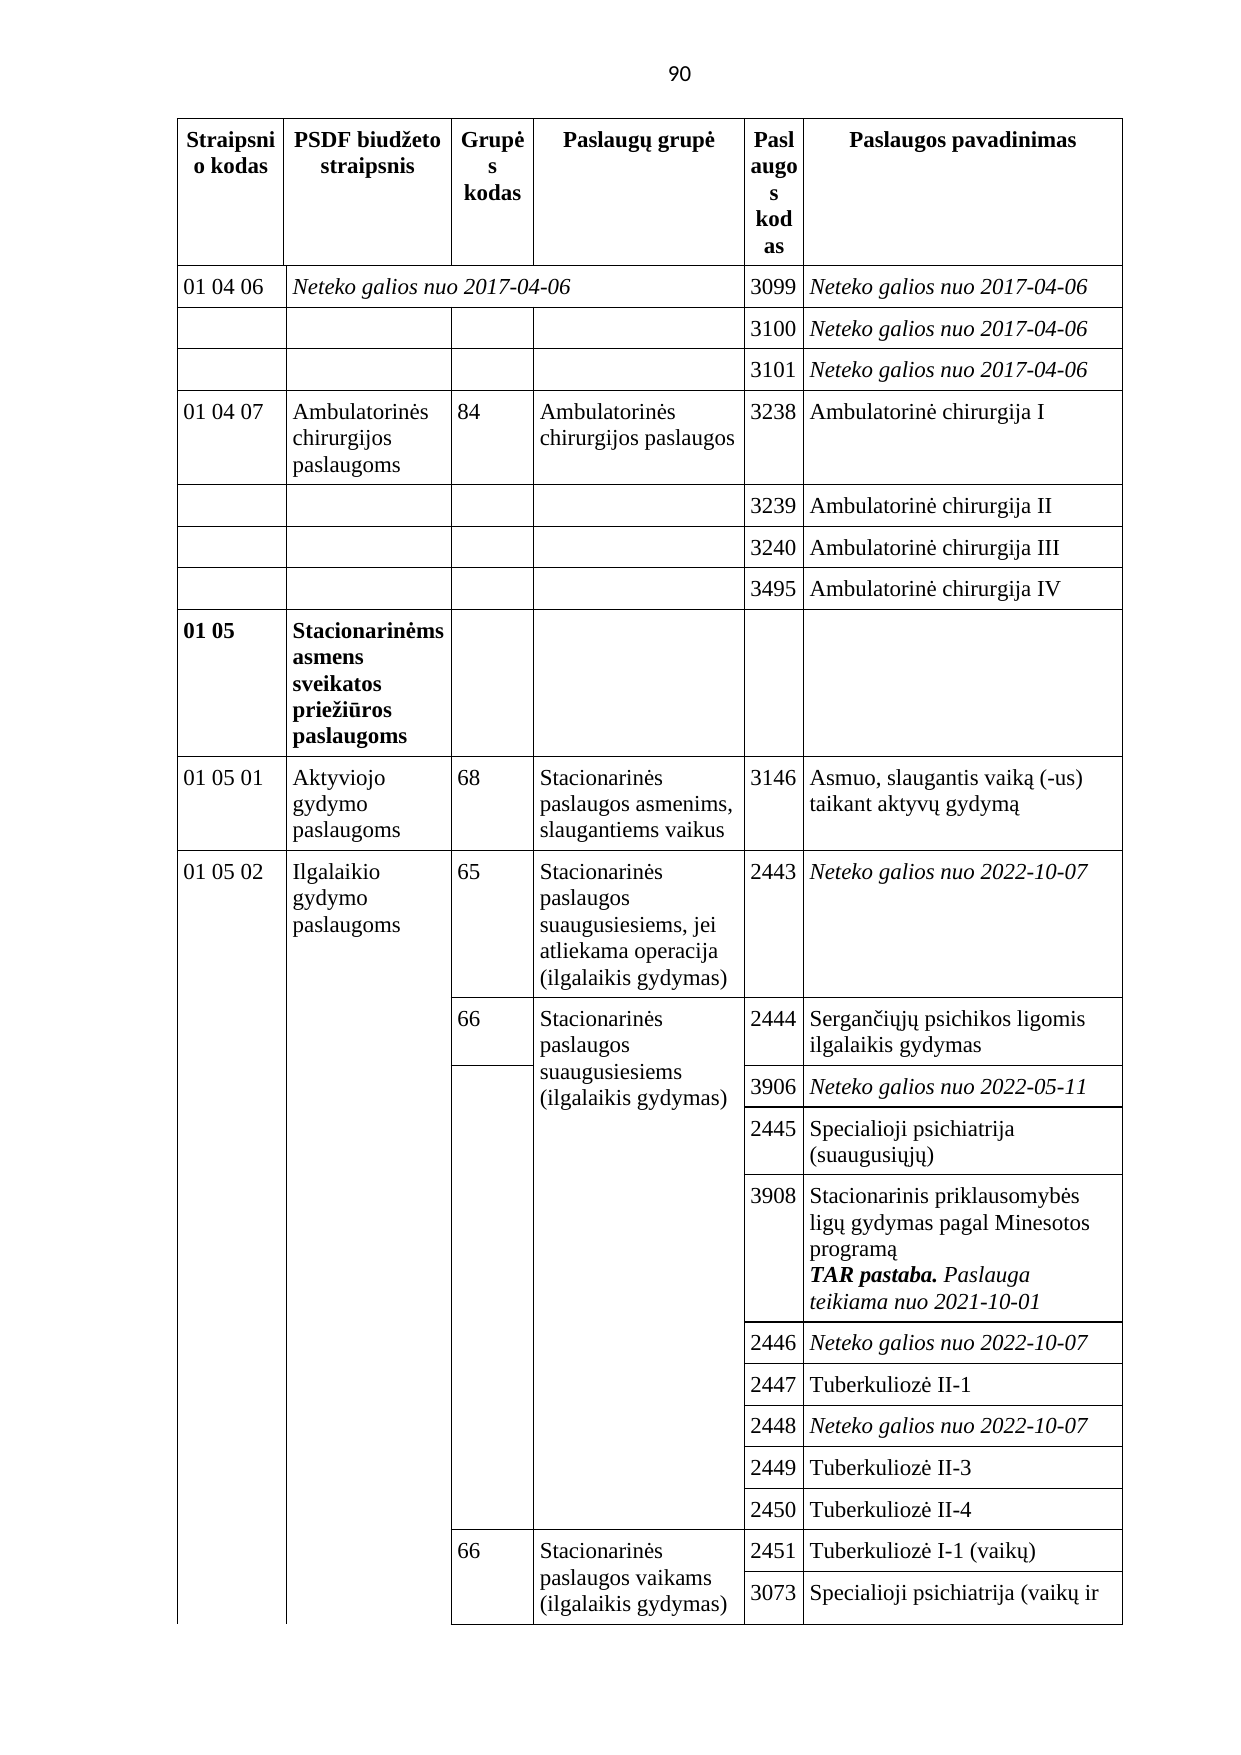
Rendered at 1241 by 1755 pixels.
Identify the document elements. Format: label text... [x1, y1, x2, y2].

table_cell 2444 [745, 998, 803, 1065]
table_cell [178, 308, 286, 348]
table_cell 3099 [745, 266, 803, 307]
table_cell [452, 1106, 533, 1174]
table_cell 84 [452, 391, 533, 484]
table_cell [534, 1446, 744, 1488]
table_cell 01 04 06 [178, 266, 286, 307]
table_cell [178, 1571, 286, 1623]
table_cell Specialioji psichiatrija (vaikų ir [804, 1572, 1122, 1623]
table_cell [534, 349, 744, 390]
table_cell Ambulatorinė chirurgija III [804, 527, 1122, 567]
table_cell [178, 349, 286, 390]
table_cell Tuberkuliozė II-1 [804, 1364, 1122, 1404]
table_header Straipsnio kodas [178, 119, 283, 265]
table_cell [178, 997, 286, 1065]
table_cell [287, 1529, 451, 1571]
table_cell Stacionarinėms asmens sveikatos priežiūros paslaugoms [287, 610, 451, 756]
table_cell [178, 1174, 286, 1321]
table_cell [287, 568, 451, 609]
table_cell Tuberkuliozė II-4 [804, 1489, 1122, 1529]
table_cell 2446 [745, 1323, 803, 1363]
table_cell Stacionarinis priklausomybės ligų gydymas pagal Minesotos programą TAR pastaba. Paslauga teikiama nuo 2021-10-01 [804, 1175, 1122, 1321]
table_cell 3495 [745, 568, 803, 609]
table_header Paslaugų grupė [534, 119, 744, 265]
table_cell Aktyviojo gydymo paslaugoms [287, 757, 451, 850]
table_cell 3100 [745, 308, 803, 348]
table_cell Tuberkuliozė I-1 (vaikų) [804, 1530, 1122, 1571]
table_cell Tuberkuliozė II-3 [804, 1447, 1122, 1488]
table_cell [452, 1321, 533, 1363]
table_cell [534, 568, 744, 609]
table_cell 3146 [745, 757, 803, 850]
table_cell [287, 997, 451, 1065]
table_cell [452, 1066, 533, 1106]
table_cell Ilgalaikio gydymo paslaugoms [287, 851, 451, 997]
table_cell Neteko galios nuo 2017-04-06 [287, 266, 744, 307]
table_cell 68 [452, 757, 533, 850]
table_cell Neteko galios nuo 2022-05-11 [804, 1066, 1122, 1106]
table_cell 01 05 [178, 610, 286, 756]
table_header Paslaugos kodas [745, 119, 803, 265]
table_cell 66 [452, 1530, 533, 1571]
table_cell [287, 1174, 451, 1321]
table_cell [452, 1363, 533, 1404]
table_cell 3101 [745, 349, 803, 390]
table_cell [804, 610, 1122, 756]
table_cell 2451 [745, 1530, 803, 1571]
table_cell [452, 485, 533, 526]
table_cell [178, 1488, 286, 1529]
table_cell 2447 [745, 1364, 803, 1404]
table_cell [452, 1405, 533, 1446]
table_cell [534, 610, 744, 756]
table_cell Ambulatorinė chirurgija I [804, 391, 1122, 484]
table_cell 01 05 01 [178, 757, 286, 850]
table_cell [534, 527, 744, 567]
table_cell [287, 1065, 451, 1106]
table_cell Stacionarinės paslaugos vaikams (ilgalaikis gydymas) [534, 1530, 744, 1623]
table_cell [452, 1174, 533, 1321]
table_cell 2448 [745, 1406, 803, 1446]
table_cell [178, 568, 286, 609]
table_cell [452, 527, 533, 567]
table_cell Sergančiųjų psichikos ligomis ilgalaikis gydymas [804, 998, 1122, 1065]
table_cell [178, 1321, 286, 1363]
table_cell [534, 1488, 744, 1529]
table_cell Neteko galios nuo 2017-04-06 [804, 266, 1122, 307]
table_cell Ambulatorinės chirurgijos paslaugos [534, 391, 744, 484]
table_cell [287, 1571, 451, 1623]
table_cell [452, 308, 533, 348]
table_cell [287, 1363, 451, 1404]
table_cell 2445 [745, 1108, 803, 1174]
table_header Paslaugos pavadinimas [804, 119, 1122, 265]
table_cell Specialioji psichiatrija (suaugusiųjų) [804, 1108, 1122, 1174]
table_cell [452, 1446, 533, 1488]
table_cell [287, 308, 451, 348]
table_cell Neteko galios nuo 2017-04-06 [804, 308, 1122, 348]
table_cell [452, 568, 533, 609]
table_cell [287, 1106, 451, 1174]
table_cell [178, 527, 286, 567]
table_cell Stacionarinės paslaugos suaugusiesiems (ilgalaikis gydymas) [534, 998, 744, 1404]
table_cell [178, 1446, 286, 1488]
table_cell 2449 [745, 1447, 803, 1488]
table_cell [287, 349, 451, 390]
table_cell Stacionarinės paslaugos suaugusiesiems, jei atliekama operacija (ilgalaikis gydymas) [534, 851, 744, 997]
table_cell [287, 527, 451, 567]
table_cell [178, 1529, 286, 1571]
table_cell 01 05 02 [178, 851, 286, 997]
table_cell [745, 610, 803, 756]
table_cell 66 [452, 998, 533, 1065]
table_cell [287, 1488, 451, 1529]
table_cell Ambulatorinės chirurgijos paslaugoms [287, 391, 451, 484]
table_cell [178, 1065, 286, 1106]
table_cell [287, 1446, 451, 1488]
table_cell 3908 [745, 1175, 803, 1321]
table_cell [452, 1571, 533, 1623]
table_cell [178, 485, 286, 526]
table_cell [452, 349, 533, 390]
table_cell 2443 [745, 851, 803, 997]
table_header Grupės kodas [452, 119, 533, 265]
table_cell [534, 308, 744, 348]
table_header PSDF biudžeto straipsnis [284, 119, 451, 265]
table_cell Asmuo, slaugantis vaiką (-us) taikant aktyvų gydymą [804, 757, 1122, 850]
table_cell [287, 485, 451, 526]
table_cell [287, 1321, 451, 1363]
table_cell [534, 1405, 744, 1446]
table_cell Stacionarinės paslaugos asmenims, slaugantiems vaikus [534, 757, 744, 850]
table_cell [287, 1405, 451, 1446]
table_cell 3240 [745, 527, 803, 567]
table_cell 3906 [745, 1066, 803, 1106]
table_cell [534, 485, 744, 526]
table_cell 3073 [745, 1572, 803, 1623]
table_cell Neteko galios nuo 2022-10-07 [804, 851, 1122, 997]
table_cell Ambulatorinė chirurgija IV [804, 568, 1122, 609]
table_cell 3238 [745, 391, 803, 484]
table_cell [452, 1488, 533, 1529]
table_cell 65 [452, 851, 533, 997]
table_cell [178, 1363, 286, 1404]
table_cell Neteko galios nuo 2022-10-07 [804, 1406, 1122, 1446]
table_cell 2450 [745, 1489, 803, 1529]
table_cell 3239 [745, 485, 803, 526]
table_cell [178, 1405, 286, 1446]
table_cell [178, 1106, 286, 1174]
table_cell Neteko galios nuo 2017-04-06 [804, 349, 1122, 390]
table_cell 01 04 07 [178, 391, 286, 484]
table_cell [452, 610, 533, 756]
table_cell Neteko galios nuo 2022-10-07 [804, 1323, 1122, 1363]
table_cell Ambulatorinė chirurgija II [804, 485, 1122, 526]
